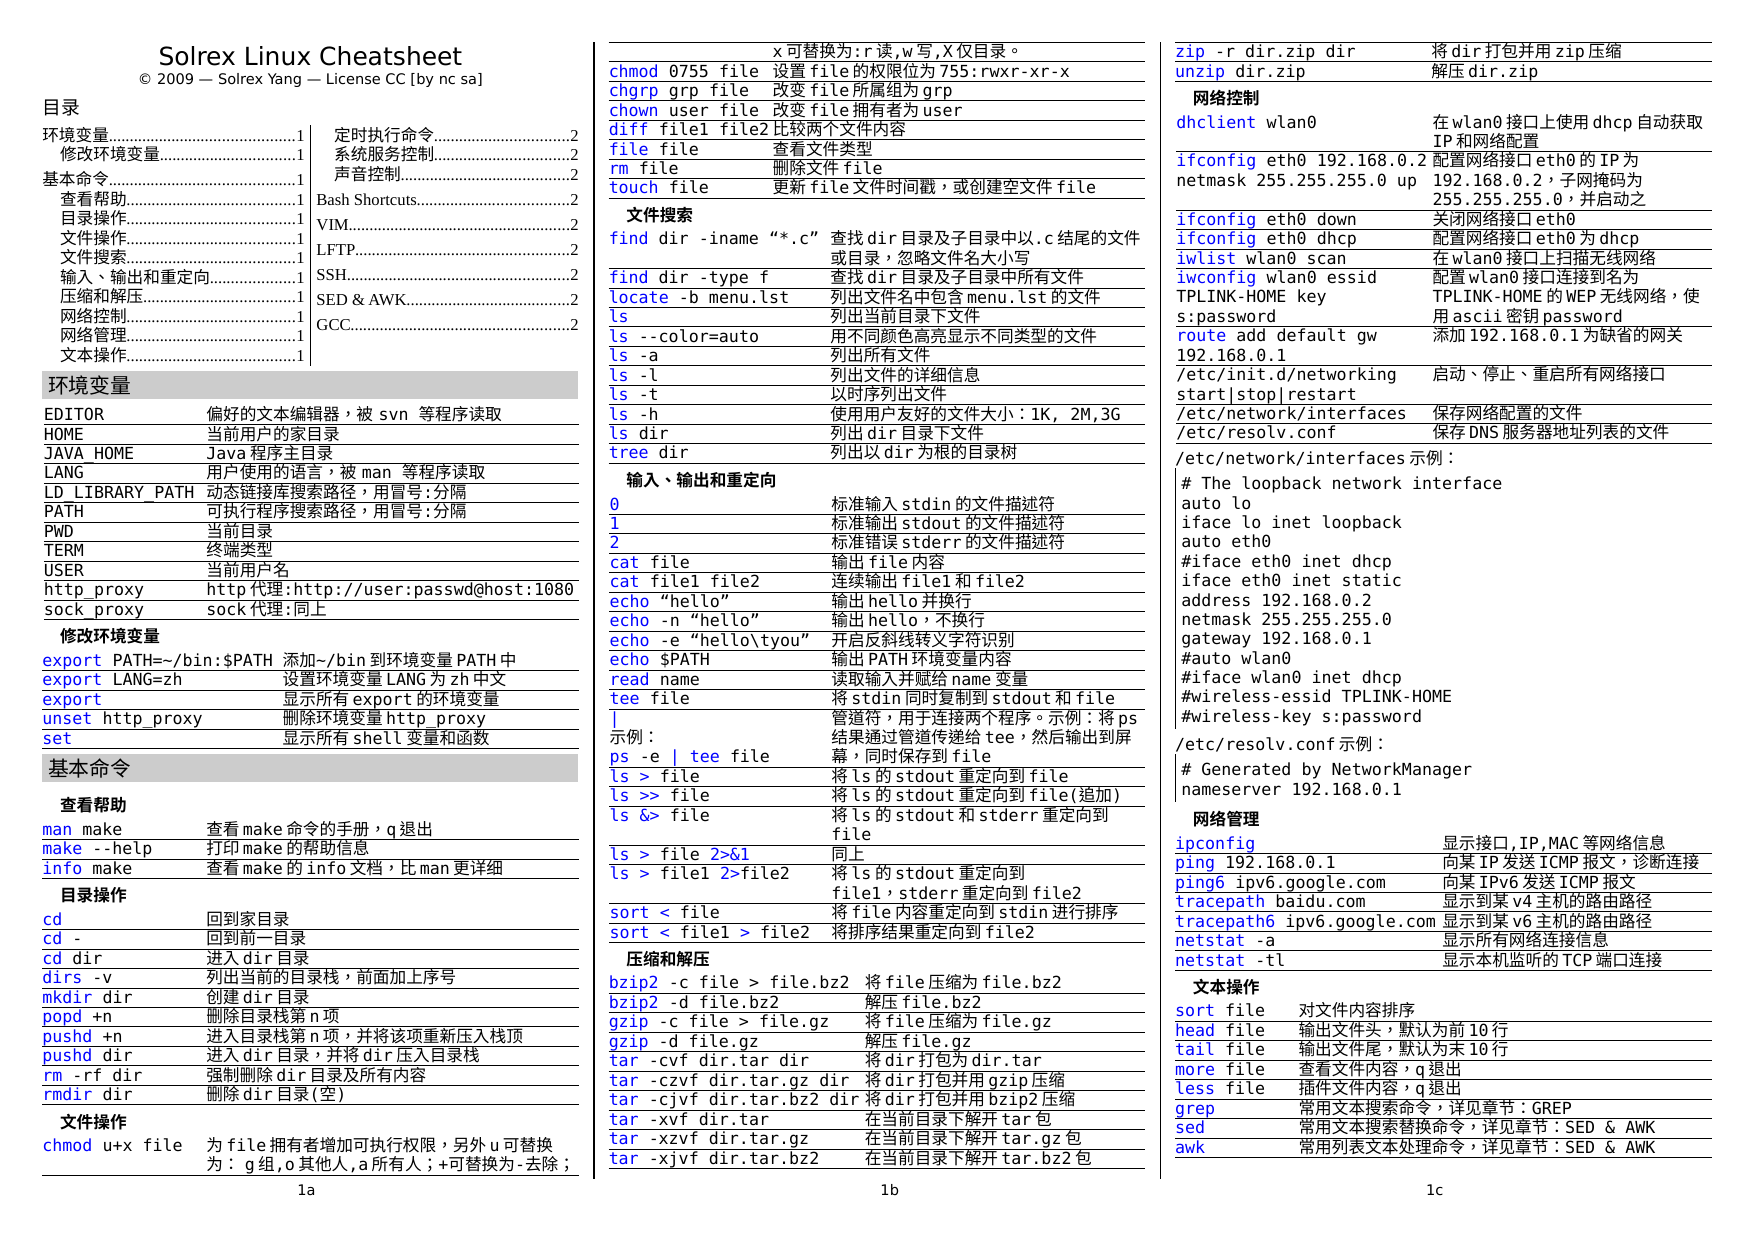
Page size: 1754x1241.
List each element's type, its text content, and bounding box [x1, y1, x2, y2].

table_cell pushd +n [42, 1027, 206, 1046]
table_header export PATH=~/bin:$PATH [42, 651, 282, 670]
table_cell 进入目录栈第n项，并将该项重新压入栈顶 [206, 1027, 578, 1046]
table_cell 输出文件尾，默认为末10行 [1298, 1041, 1712, 1060]
table_cell PATH [44, 503, 206, 522]
table_cell 动态链接库搜索路径，用冒号:分隔 [206, 484, 578, 502]
table_cell dirs -v [42, 969, 206, 987]
subtitle 压缩和解压 [614, 948, 1145, 971]
text SED & AWK 2 [316, 289, 578, 309]
table_cell 删除dir目录(空) [206, 1086, 578, 1104]
table_cell 列出dir目录下文件 [830, 425, 1145, 443]
table_cell 启动、停止、重启所有网络接口 [1432, 366, 1712, 404]
table_cell 用户使用的语言，被 man 等程序读取 [206, 464, 578, 483]
table_header 0 [609, 494, 831, 514]
table_cell 将dir打包并用bzip2压缩 [865, 1091, 1145, 1110]
table_cell ls -l [609, 366, 830, 385]
table_cell file file [609, 140, 772, 159]
text 目录操作 1 [60, 209, 304, 228]
table_header cd [42, 910, 206, 929]
table_cell set [42, 730, 282, 748]
table_cell iwlist wlan0 scan [1176, 250, 1432, 268]
table_cell 设置环境变量LANG为zh中文 [283, 671, 578, 689]
table_cell read name [609, 671, 831, 689]
table_header 将file压缩为file.bz2 [865, 974, 1145, 993]
table_cell chmod 0755 file [609, 62, 772, 81]
table_cell 删除文件file [773, 160, 1145, 178]
table_cell gzip -d file.gz [609, 1033, 864, 1051]
table_cell touch file [609, 179, 772, 198]
table_cell grep [1175, 1100, 1298, 1118]
table_cell ls &> file [609, 807, 831, 844]
table_cell 配置网络接口eth0为dhcp [1432, 230, 1712, 248]
table_header bzip2 -c file > file.bz2 [609, 974, 864, 993]
table_cell 将dir打包并用gzip压缩 [865, 1072, 1145, 1090]
table_cell locate -b menu.lst [609, 289, 830, 307]
text /etc/resolv.conf示例： [1175, 735, 1712, 754]
table_cell 插件文件内容，q退出 [1298, 1080, 1712, 1099]
table_cell 终端类型 [206, 542, 578, 561]
table_cell LANG [44, 464, 206, 483]
text 声音控制 2 [334, 164, 578, 184]
table_cell 列出文件名中包含menu.lst的文件 [830, 289, 1145, 307]
table_header 对文件内容排序 [1298, 1001, 1712, 1021]
table_cell 1 [609, 515, 831, 533]
subtitle 基本命令 [42, 754, 578, 782]
table_header chmod u+x file [42, 1136, 206, 1174]
table_cell 将ls的stdout和stderr重定向到file [831, 807, 1145, 844]
table_cell 连续输出file1和file2 [831, 573, 1145, 592]
table_cell 将dir打包并用zip压缩 [1431, 43, 1712, 61]
table_cell 使用用户友好的文件大小：1K, 2M,3G [830, 405, 1145, 424]
table_cell 解压file.gz [865, 1033, 1145, 1051]
table_cell 在当前目录下解开tar.bz2包 [865, 1150, 1145, 1168]
table_cell 向某IPv6发送ICMP报文 [1442, 874, 1712, 892]
table_cell cd - [42, 930, 206, 948]
table_cell 可执行程序搜索路径，用冒号:分隔 [206, 503, 578, 522]
table_cell ls >> file [609, 787, 831, 806]
text 文件操作 1 [60, 228, 304, 248]
text gateway 192.168.0.1 [1176, 629, 1712, 648]
table_header 回到家目录 [206, 910, 578, 929]
text SSH 2 [316, 264, 578, 284]
table_cell TERM [44, 542, 206, 561]
subtitle 环境变量 [42, 371, 578, 399]
table_cell netstat -tl [1175, 951, 1442, 970]
text 文件搜索 1 [60, 248, 304, 267]
subtitle 查看帮助 [48, 794, 578, 817]
table_cell 进入dir目录 [206, 950, 578, 968]
table_cell 删除环境变量http_proxy [283, 710, 578, 728]
table_cell 配置网络接口eth0的IP为192.168.0.2，子网掩码为255.255.255.0，并启动之 [1432, 152, 1712, 209]
table_cell ifconfig eth0 dhcp [1176, 230, 1432, 248]
table_cell bzip2 -d file.bz2 [609, 994, 864, 1012]
table_cell netstat -a [1175, 932, 1442, 950]
table_cell rm file [609, 160, 772, 178]
table_cell 将dir打包为dir.tar [865, 1052, 1145, 1071]
table_cell ifconfig eth0 down [1176, 211, 1432, 229]
table_cell sock代理:同上 [206, 601, 578, 619]
table_header 查看make命令的手册，q退出 [206, 820, 578, 839]
text #wireless-key s:password [1176, 707, 1712, 729]
table_cell 改变file所属组为grp [773, 82, 1145, 100]
table_cell tracepath baidu.com [1175, 893, 1442, 911]
table_cell echo “hello” [609, 593, 831, 611]
table_cell 标准错误stderr的文件描述符 [831, 534, 1145, 553]
subtitle 目录操作 [48, 884, 578, 907]
text © 2009 — Solrex Yang — License CC [by nc sa] [42, 71, 578, 88]
table_cell 常用列表文本处理命令，详见章节：SED & AWK [1298, 1139, 1712, 1157]
text LFTP 2 [316, 239, 578, 259]
table_cell 列出所有文件 [830, 347, 1145, 365]
table_cell 配置wlan0接口连接到名为TPLINK-HOME的WEP无线网络，使用ascii密钥password [1432, 269, 1712, 326]
table_header dhclient wlan0 [1176, 113, 1432, 151]
text 修改环境变量 1 [60, 145, 304, 164]
table_cell tar -xjvf dir.tar.bz2 [609, 1150, 864, 1168]
table_cell 将file内容重定向到stdin进行排序 [831, 904, 1145, 922]
text iface eth0 inet static [1176, 571, 1712, 590]
subtitle 网络控制 [1181, 87, 1712, 109]
table_cell 将排序结果重定向到file2 [831, 924, 1145, 942]
text VIM 2 [316, 214, 578, 234]
table_cell 管道符，用于连接两个程序。示例：将ps结果通过管道传递给tee，然后输出到屏幕，同时保存到file [831, 710, 1145, 767]
text nameserver 192.168.0.1 [1176, 780, 1712, 802]
table_cell 用不同颜色高亮显示不同类型的文件 [830, 327, 1145, 346]
table_cell 查找dir目录及子目录中所有文件 [830, 269, 1145, 287]
subtitle 输入、输出和重定向 [614, 469, 1145, 491]
text 环境变量 1 [42, 125, 304, 145]
table_header 标准输入stdin的文件描述符 [831, 494, 1145, 514]
table_cell /etc/network/interfaces [1176, 405, 1432, 423]
text iface lo inet loopback [1176, 513, 1712, 532]
table_cell chown user file [609, 101, 772, 120]
table_cell cat file [609, 554, 831, 572]
table_cell 在wlan0接口上扫描无线网络 [1432, 250, 1712, 268]
table_cell /etc/init.d/networking start|stop|restart [1176, 366, 1432, 404]
text auto eth0 [1176, 532, 1712, 552]
table_cell 查看文件类型 [773, 140, 1145, 159]
subtitle 文件搜索 [614, 204, 1145, 226]
table_cell 打印make的帮助信息 [206, 840, 578, 858]
table_cell popd +n [42, 1008, 206, 1026]
table_cell 进入dir目录，并将dir压入目录栈 [206, 1047, 578, 1065]
table_cell chgrp grp file [609, 82, 772, 100]
text /etc/network/interfaces示例： [1175, 449, 1712, 468]
table_cell ping6 ipv6.google.com [1175, 874, 1442, 892]
table_header 查找dir目录及子目录中以.c结尾的文件或目录，忽略文件名大小写 [830, 229, 1145, 268]
text Bash Shortcuts 2 [316, 189, 578, 209]
table_header 在wlan0接口上使用dhcp自动获取IP和网络配置 [1432, 113, 1712, 151]
subtitle Solrex Linux Cheatsheet [42, 42, 578, 71]
table_cell 查看make的info文档，比man更详细 [206, 860, 578, 878]
table_cell export LANG=zh [42, 671, 282, 689]
text #iface wlan0 inet dhcp [1176, 668, 1712, 687]
table_cell JAVA_HOME [44, 445, 206, 463]
table_cell PWD [44, 523, 206, 541]
table_cell 标准输出stdout的文件描述符 [831, 515, 1145, 533]
table_cell less file [1175, 1080, 1298, 1099]
text 定时执行命令 2 [334, 125, 578, 145]
table_cell sort < file1 > file2 [609, 924, 831, 942]
table_header 添加~/bin到环境变量PATH中 [283, 651, 578, 670]
table_cell 将file压缩为file.gz [865, 1013, 1145, 1032]
table_cell tar -czvf dir.tar.gz dir [609, 1072, 864, 1090]
text 输入、输出和重定向 1 [60, 267, 304, 287]
table_header find dir -iname “*.c” [609, 229, 830, 268]
table_cell 常用文本搜索替换命令，详见章节：SED & AWK [1298, 1119, 1712, 1138]
table_cell 当前用户的家目录 [206, 425, 578, 444]
table_header 偏好的文本编辑器，被 svn 等程序读取 [206, 405, 578, 424]
table_cell cd dir [42, 950, 206, 968]
table_cell zip -r dir.zip dir [1175, 43, 1431, 61]
table_cell 保存DNS服务器地址列表的文件 [1432, 424, 1712, 443]
table_cell 保存网络配置的文件 [1432, 405, 1712, 423]
table_cell 输出hello，不换行 [831, 612, 1145, 631]
table_cell 2 [609, 534, 831, 553]
table_cell ls -t [609, 386, 830, 404]
table_header EDITOR [44, 405, 206, 424]
table_cell 解压dir.zip [1431, 62, 1712, 81]
text netmask 255.255.255.0 [1176, 610, 1712, 629]
table_cell 当前目录 [206, 523, 578, 541]
table_cell ls > file [609, 768, 831, 786]
text auto lo [1176, 493, 1712, 513]
table_header 显示接口,IP,MAC等网络信息 [1442, 834, 1712, 853]
table_cell 关闭网络接口eth0 [1432, 211, 1712, 229]
text 系统服务控制 2 [334, 145, 578, 164]
table_cell unzip dir.zip [1175, 62, 1431, 81]
table_cell 列出以dir为根的目录树 [830, 444, 1145, 463]
table_cell diff file1 file2 [609, 121, 772, 139]
subtitle 目录 [42, 94, 578, 119]
table_cell iwconfig wlan0 essid TPLINK-HOME key s:password [1176, 269, 1432, 326]
table_cell ls dir [609, 425, 830, 443]
table_cell http_proxy [44, 581, 206, 600]
table_cell 改变file拥有者为user [773, 101, 1145, 120]
table_cell | 示例： ps -e | tee file [609, 710, 831, 767]
subtitle 文件操作 [48, 1110, 578, 1133]
table_header ipconfig [1175, 834, 1442, 853]
table_cell rmdir dir [42, 1086, 206, 1104]
table_header 为file拥有者增加可执行权限，另外u可替换为： g组,o其他人,a所有人；+可替换为-去除； [206, 1136, 578, 1174]
table_cell 输出文件头，默认为前10行 [1298, 1022, 1712, 1040]
table_cell 比较两个文件内容 [773, 121, 1145, 139]
table_cell cat file1 file2 [609, 573, 831, 592]
table_cell 显示到某v6主机的路由路径 [1442, 912, 1712, 931]
table_cell 显示本机监听的TCP端口连接 [1442, 951, 1712, 970]
subtitle 网络管理 [1181, 808, 1712, 831]
table_cell 将ls的stdout重定向到file(追加) [831, 787, 1145, 806]
table_cell route add default gw 192.168.0.1 [1176, 327, 1432, 365]
table_header [609, 43, 772, 61]
table_cell 强制删除dir目录及所有内容 [206, 1066, 578, 1085]
table_cell 显示所有网络连接信息 [1442, 932, 1712, 950]
table_cell 向某IP发送ICMP报文，诊断连接 [1442, 854, 1712, 872]
table_cell tree dir [609, 444, 830, 463]
table_cell 创建dir目录 [206, 989, 578, 1007]
table_cell Java程序主目录 [206, 445, 578, 463]
table_cell 显示到某v4主机的路由路径 [1442, 893, 1712, 911]
table_cell mkdir dir [42, 989, 206, 1007]
table_cell tar -xvf dir.tar [609, 1111, 864, 1129]
table_cell 设置file的权限位为755:rwxr-xr-x [773, 62, 1145, 81]
table_cell tee file [609, 690, 831, 708]
table_cell 输出PATH环境变量内容 [831, 651, 1145, 669]
text 压缩和解压 1 [60, 287, 304, 306]
text address 192.168.0.2 [1176, 590, 1712, 610]
table_cell 列出当前目录下文件 [830, 308, 1145, 326]
table_cell 显示所有shell变量和函数 [283, 730, 578, 748]
table_cell LD_LIBRARY_PATH [44, 484, 206, 502]
table_cell head file [1175, 1022, 1298, 1040]
table_cell 当前用户名 [206, 562, 578, 580]
table_cell 在当前目录下解开tar包 [865, 1111, 1145, 1129]
table_cell echo -n “hello” [609, 612, 831, 631]
table_cell 将ls的stdout重定向到file [831, 768, 1145, 786]
text GCC 2 [316, 314, 578, 334]
table_cell 常用文本搜索命令，详见章节：GREP [1298, 1100, 1712, 1118]
table_cell make --help [42, 840, 206, 858]
table_header man make [42, 820, 206, 839]
table_cell sed [1175, 1119, 1298, 1138]
subtitle 修改环境变量 [48, 625, 578, 648]
table_cell sort < file [609, 904, 831, 922]
table_cell 以时序列出文件 [830, 386, 1145, 404]
table_cell HOME [44, 425, 206, 444]
subtitle 文本操作 [1181, 976, 1712, 998]
table_cell ls -h [609, 405, 830, 424]
table_cell ls -a [609, 347, 830, 365]
table_cell tar -cjvf dir.tar.bz2 dir [609, 1091, 864, 1110]
table_cell gzip -c file > file.gz [609, 1013, 864, 1032]
table_cell ls > file 2>&1 [609, 846, 831, 864]
table_cell 输出file内容 [831, 554, 1145, 572]
table_cell export [42, 691, 282, 709]
text #iface eth0 inet dhcp [1176, 552, 1712, 571]
text 网络控制 1 [60, 306, 304, 326]
text 查看帮助 1 [60, 189, 304, 209]
table_cell find dir -type f [609, 269, 830, 287]
table_header sort file [1175, 1001, 1298, 1021]
table_cell 删除目录栈第n项 [206, 1008, 578, 1026]
table_cell USER [44, 562, 206, 580]
table_cell ifconfig eth0 192.168.0.2 netmask 255.255.255.0 up [1176, 152, 1432, 209]
table_cell 在当前目录下解开tar.gz包 [865, 1130, 1145, 1149]
table_cell 添加192.168.0.1为缺省的网关 [1432, 327, 1712, 365]
table_cell tar -xzvf dir.tar.gz [609, 1130, 864, 1149]
table_cell ls --color=auto [609, 327, 830, 346]
table_cell 列出当前的目录栈，前面加上序号 [206, 969, 578, 987]
text 文本操作 1 [60, 345, 304, 365]
text # The loopback network interface [1176, 468, 1712, 493]
table_cell unset http_proxy [42, 710, 282, 728]
table_cell sock_proxy [44, 601, 206, 619]
table_cell ping 192.168.0.1 [1175, 854, 1442, 872]
table_cell tar -cvf dir.tar dir [609, 1052, 864, 1071]
table_cell 查看文件内容，q退出 [1298, 1061, 1712, 1079]
table_cell ls > file1 2>file2 [609, 865, 831, 903]
text #wireless-essid TPLINK-HOME [1176, 687, 1712, 707]
table_cell tail file [1175, 1041, 1298, 1060]
table_cell rm -rf dir [42, 1066, 206, 1085]
table_cell info make [42, 860, 206, 878]
table_cell ls [609, 308, 830, 326]
table_cell 列出文件的详细信息 [830, 366, 1145, 385]
table_header x可替换为:r读,w写,X仅目录。 [773, 43, 1145, 61]
text 网络管理 1 [60, 326, 304, 345]
table_cell http代理:http://user:passwd@host:1080 [206, 581, 578, 600]
table_cell 将ls的stdout重定向到file1，stderr重定向到file2 [831, 865, 1145, 903]
table_cell echo -e “hello\tyou” [609, 632, 831, 650]
table_cell pushd dir [42, 1047, 206, 1065]
table_cell 回到前一目录 [206, 930, 578, 948]
table_cell 同上 [831, 846, 1145, 864]
table_cell 更新file文件时间戳，或创建空文件file [773, 179, 1145, 198]
table_cell tracepath6 ipv6.google.com [1175, 912, 1442, 931]
table_cell awk [1175, 1139, 1298, 1157]
table_cell 开启反斜线转义字符识别 [831, 632, 1145, 650]
table_cell 输出hello并换行 [831, 593, 1145, 611]
table_cell echo $PATH [609, 651, 831, 669]
table_cell 显示所有export的环境变量 [283, 691, 578, 709]
text #auto wlan0 [1176, 648, 1712, 668]
text # Generated by NetworkManager [1176, 754, 1712, 780]
table_cell 读取输入并赋给name变量 [831, 671, 1145, 689]
table_cell 将stdin同时复制到stdout和file [831, 690, 1145, 708]
text 基本命令 1 [42, 170, 304, 189]
table_cell more file [1175, 1061, 1298, 1079]
table_cell 解压file.bz2 [865, 994, 1145, 1012]
table_cell /etc/resolv.conf [1176, 424, 1432, 443]
